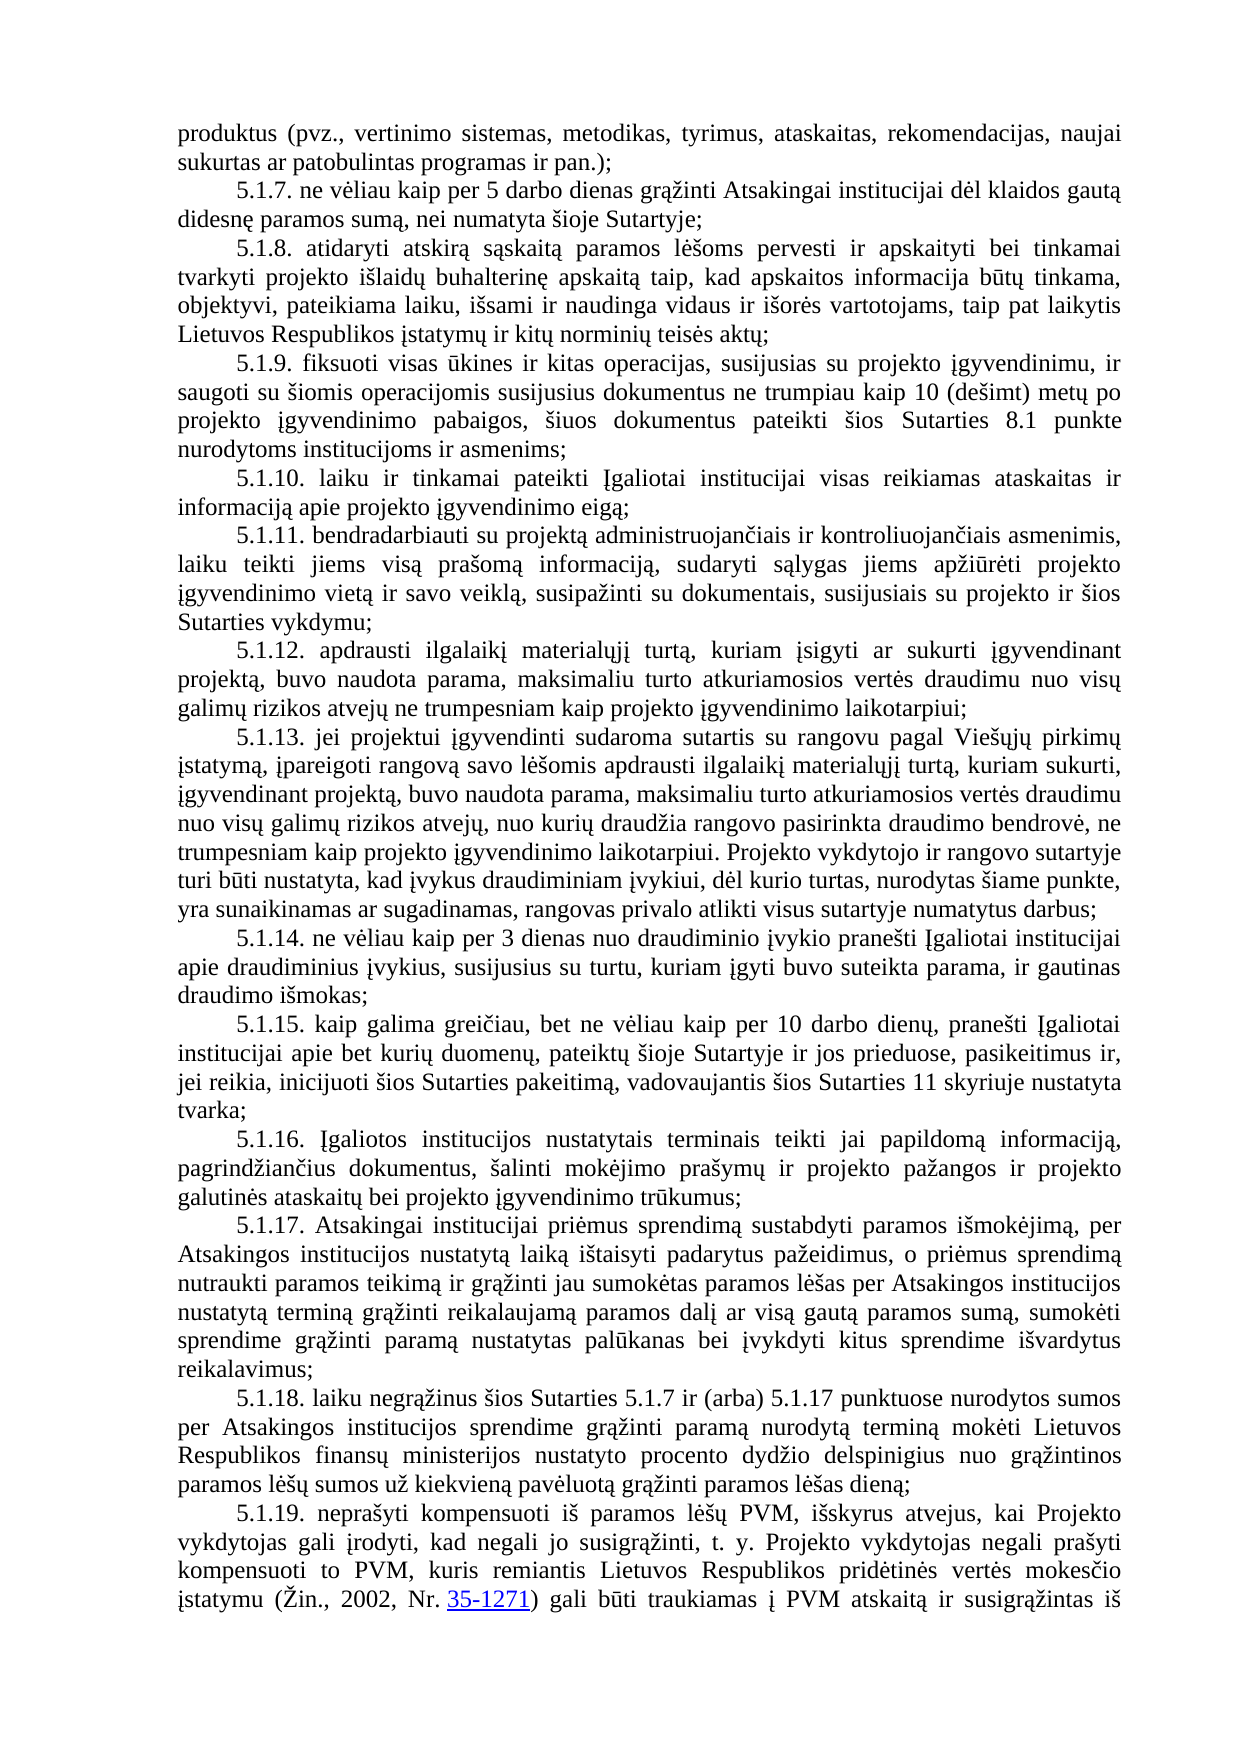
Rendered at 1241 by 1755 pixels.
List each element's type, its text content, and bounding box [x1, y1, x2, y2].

text 5.1.19. neprašyti kompensuoti iš paramos lėšų PVM, išskyrus atvejus, kai Projekto vykdytojas gali įrodyti, kad negali jo susigrąžinti, t. y. Projekto vykdytojas negali prašyti kompensuoti to PVM, kuris remiantis Lietuvos Respublikos pridėtinės vertės mokesčio įstatymu (Žin., 2002, Nr. 35-1271) gali būti traukiamas į PVM atskaitą ir susigrąžintas iš [177, 1498, 1122, 1613]
text 5.1.10. laiku ir tinkamai pateikti Įgaliotai institucijai visas reikiamas ataskaitas ir informaciją apie projekto įgyvendinimo eigą; [177, 463, 1122, 521]
text produktus (pvz., vertinimo sistemas, metodikas, tyrimus, ataskaitas, rekomendacijas, naujai sukurtas ar patobulintas programas ir pan.); [177, 118, 1122, 176]
text 5.1.12. apdrausti ilgalaikį materialųjį turtą, kuriam įsigyti ar sukurti įgyvendinant projektą, buvo naudota parama, maksimaliu turto atkuriamosios vertės draudimu nuo visų galimų rizikos atvejų ne trumpesniam kaip projekto įgyvendinimo laikotarpiui; [177, 636, 1122, 722]
text 5.1.9. fiksuoti visas ūkines ir kitas operacijas, susijusias su projekto įgyvendinimu, ir saugoti su šiomis operacijomis susijusius dokumentus ne trumpiau kaip 10 (dešimt) metų po projekto įgyvendinimo pabaigos, šiuos dokumentus pateikti šios Sutarties 8.1 punkte nurodytoms institucijoms ir asmenims; [177, 348, 1122, 463]
text 5.1.13. jei projektui įgyvendinti sudaroma sutartis su rangovu pagal Viešųjų pirkimų įstatymą, įpareigoti rangovą savo lėšomis apdrausti ilgalaikį materialųjį turtą, kuriam sukurti, įgyvendinant projektą, buvo naudota parama, maksimaliu turto atkuriamosios vertės draudimu nuo visų galimų rizikos atvejų, nuo kurių draudžia rangovo pasirinkta draudimo bendrovė, ne trumpesniam kaip projekto įgyvendinimo laikotarpiui. Projekto vykdytojo ir rangovo sutartyje turi būti nustatyta, kad įvykus draudiminiam įvykiui, dėl kurio turtas, nurodytas šiame punkte, yra sunaikinamas ar sugadinamas, rangovas privalo atlikti visus sutartyje numatytus darbus; [177, 722, 1122, 923]
text 5.1.16. Įgaliotos institucijos nustatytais terminais teikti jai papildomą informaciją, pagrindžiančius dokumentus, šalinti mokėjimo prašymų ir projekto pažangos ir projekto galutinės ataskaitų bei projekto įgyvendinimo trūkumus; [177, 1124, 1122, 1211]
text 5.1.15. kaip galima greičiau, bet ne vėliau kaip per 10 darbo dienų, pranešti Įgaliotai institucijai apie bet kurių duomenų, pateiktų šioje Sutartyje ir jos prieduose, pasikeitimus ir, jei reikia, inicijuoti šios Sutarties pakeitimą, vadovaujantis šios Sutarties 11 skyriuje nustatyta tvarka; [177, 1009, 1122, 1124]
text 5.1.14. ne vėliau kaip per 3 dienas nuo draudiminio įvykio pranešti Įgaliotai institucijai apie draudiminius įvykius, susijusius su turtu, kuriam įgyti buvo suteikta parama, ir gautinas draudimo išmokas; [177, 923, 1122, 1009]
text 5.1.7. ne vėliau kaip per 5 darbo dienas grąžinti Atsakingai institucijai dėl klaidos gautą didesnę paramos sumą, nei numatyta šioje Sutartyje; [177, 176, 1122, 233]
text 5.1.11. bendradarbiauti su projektą administruojančiais ir kontroliuojančiais asmenimis, laiku teikti jiems visą prašomą informaciją, sudaryti sąlygas jiems apžiūrėti projekto įgyvendinimo vietą ir savo veiklą, susipažinti su dokumentais, susijusiais su projekto ir šios Sutarties vykdymu; [177, 521, 1122, 636]
text 5.1.17. Atsakingai institucijai priėmus sprendimą sustabdyti paramos išmokėjimą, per Atsakingos institucijos nustatytą laiką ištaisyti padarytus pažeidimus, o priėmus sprendimą nutraukti paramos teikimą ir grąžinti jau sumokėtas paramos lėšas per Atsakingos institucijos nustatytą terminą grąžinti reikalaujamą paramos dalį ar visą gautą paramos sumą, sumokėti sprendime grąžinti paramą nustatytas palūkanas bei įvykdyti kitus sprendime išvardytus reikalavimus; [177, 1211, 1122, 1383]
text 5.1.8. atidaryti atskirą sąskaitą paramos lėšoms pervesti ir apskaityti bei tinkamai tvarkyti projekto išlaidų buhalterinę apskaitą taip, kad apskaitos informacija būtų tinkama, objektyvi, pateikiama laiku, išsami ir naudinga vidaus ir išorės vartotojams, taip pat laikytis Lietuvos Respublikos įstatymų ir kitų norminių teisės aktų; [177, 233, 1122, 348]
text 5.1.18. laiku negrąžinus šios Sutarties 5.1.7 ir (arba) 5.1.17 punktuose nurodytos sumos per Atsakingos institucijos sprendime grąžinti paramą nurodytą terminą mokėti Lietuvos Respublikos finansų ministerijos nustatyto procento dydžio delspinigius nuo grąžintinos paramos lėšų sumos už kiekvieną pavėluotą grąžinti paramos lėšas dieną; [177, 1383, 1122, 1498]
